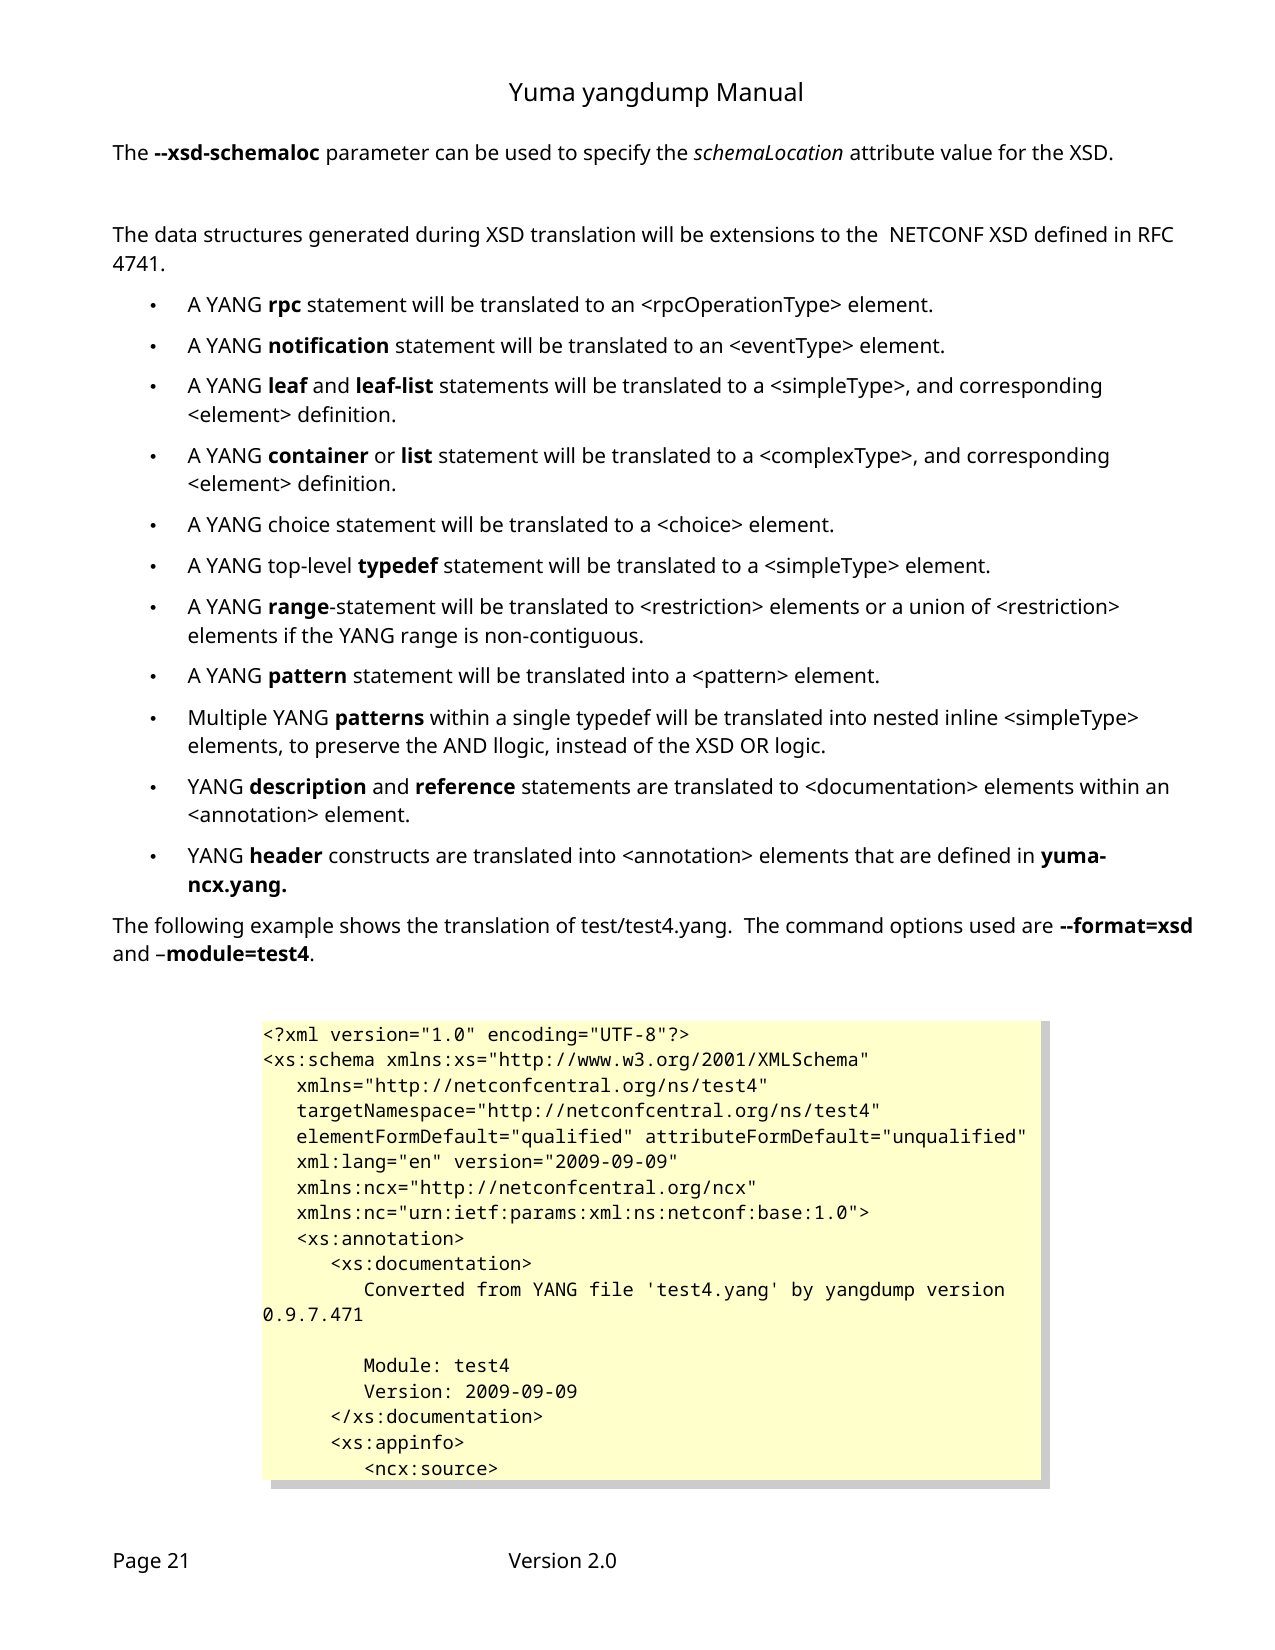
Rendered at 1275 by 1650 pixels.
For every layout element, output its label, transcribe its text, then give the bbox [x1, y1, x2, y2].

text Converted from YANG file 'test4.yang' by yangdump version 0.9.7.471 [262, 1276, 1041, 1327]
text Module: test4 [262, 1353, 1041, 1378]
text Version: 2009-09-09 [262, 1378, 1041, 1404]
list A YANG container or list statement will be translated to a <complexType>, and corresponding <element> definition. [150, 441, 1200, 498]
text <xs:appinfo> [262, 1429, 1041, 1455]
text The --xsd-schemaloc parameter can be used to specify the schemaLocation attribute value for the XSD. [112, 138, 1200, 167]
text </xs:documentation> [262, 1404, 1041, 1429]
text xml:lang="en" version="2009-09-09" [262, 1149, 1041, 1174]
text elementFormDefault="qualified" attributeFormDefault="unqualified" [262, 1123, 1041, 1149]
text xmlns="http://netconfcentral.org/ns/test4" [262, 1072, 1041, 1098]
list A YANG pattern statement will be translated into a <pattern> element. [150, 662, 1200, 690]
list A YANG choice statement will be translated to a <choice> element. [150, 510, 1200, 539]
text <ncx:source> [262, 1455, 1041, 1480]
text xmlns:ncx="http://netconfcentral.org/ncx" [262, 1174, 1041, 1200]
list YANG description and reference statements are translated to <documentation> elements within an <annotation> element. [150, 772, 1200, 829]
list YANG header constructs are translated into <annotation> elements that are defined in yuma-ncx.yang. [150, 841, 1200, 898]
text <?xml version="1.0" encoding="UTF-8"?> [262, 1021, 1041, 1047]
list A YANG range-statement will be translated to <restriction> elements or a union of <restriction> elements if the YANG range is non-contiguous. [150, 592, 1200, 649]
text targetNamespace="http://netconfcentral.org/ns/test4" [262, 1098, 1041, 1123]
text <xs:schema xmlns:xs="http://www.w3.org/2001/XMLSchema" [262, 1047, 1041, 1072]
text The data structures generated during XSD translation will be extensions to the NETCONF XSD defined in RFC 4741. [112, 220, 1200, 277]
text <xs:annotation> [262, 1225, 1041, 1251]
list A YANG notification statement will be translated to an <eventType> element. [150, 331, 1200, 359]
list Multiple YANG patterns within a single typedef will be translated into nested inline <simpleType> elements, to preserve the AND llogic, instead of the XSD OR logic. [150, 703, 1200, 759]
list A YANG leaf and leaf-list statements will be translated to a <simpleType>, and corresponding <element> definition. [150, 372, 1200, 428]
text <xs:documentation> [262, 1251, 1041, 1276]
list A YANG top-level typedef statement will be translated to a <simpleType> element. [150, 551, 1200, 580]
text xmlns:nc="urn:ietf:params:xml:ns:netconf:base:1.0"> [262, 1200, 1041, 1225]
text The following example shows the translation of test/test4.yang. The command options used are --format=xsd and –module=test4. [112, 911, 1200, 968]
list A YANG rpc statement will be translated to an <rpcOperationType> element. [150, 290, 1200, 318]
